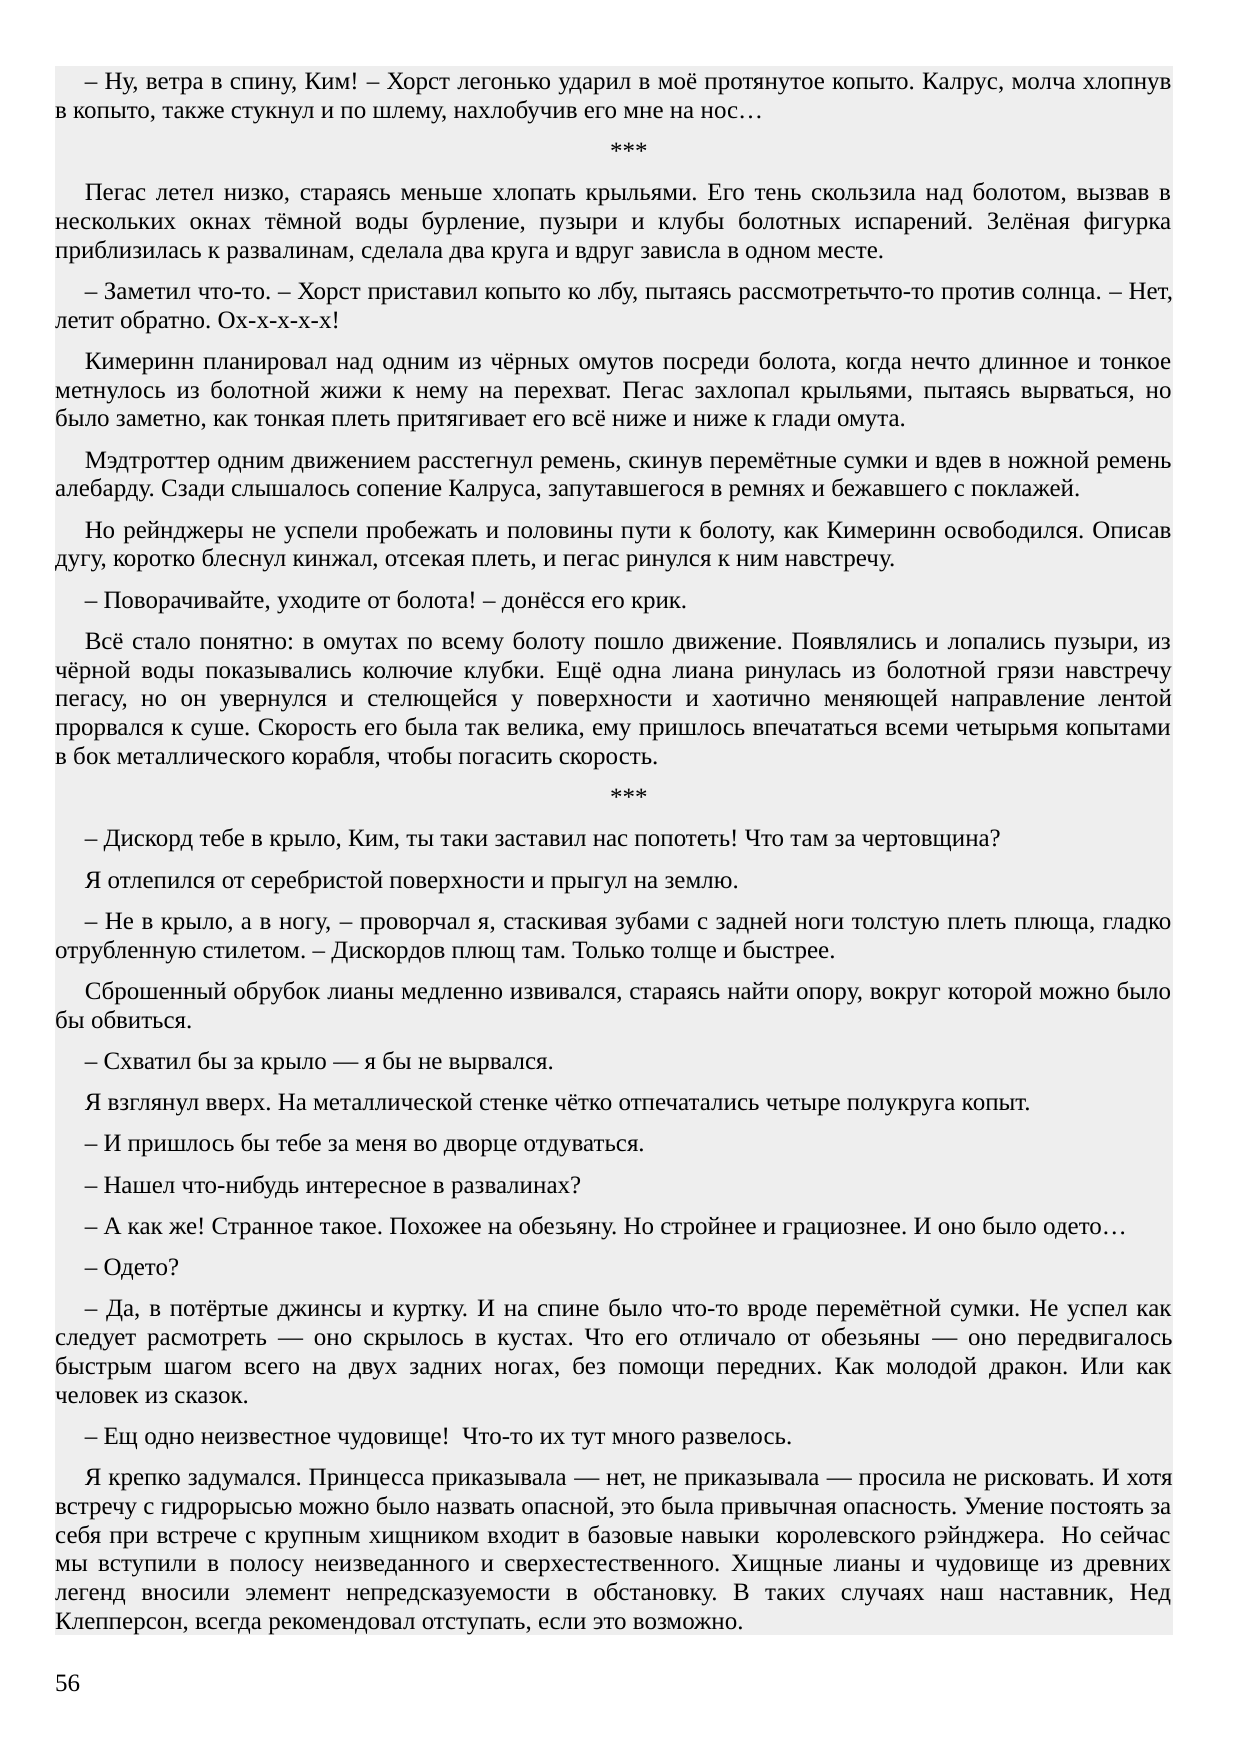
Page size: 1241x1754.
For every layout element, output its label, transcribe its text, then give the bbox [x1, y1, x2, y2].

text – Заметил что-то. – Хорст приставил копыто ко лбу, пытаясь рассмотретьчто-то против солнца. – Нет, летит обратно. Ох-х-х-х-х! [55, 276, 1173, 333]
text – Ещ одно неизвестное чудовище! Что-то их тут много развелось. [55, 1421, 1173, 1450]
text Кимеринн планировал над одним из чёрных омутов посреди болота, когда нечто длинное и тонкое метнулось из болотной жижи к нему на перехват. Пегас захлопал крыльями, пытаясь вырваться, но было заметно, как тонкая плеть притягивает его всё ниже и ниже к глади омута. [55, 346, 1173, 432]
text – Ну, ветра в спину, Ким! – Хорст легонько ударил в моё протянутое копыто. Калрус, молча хлопнув в копыто, также стукнул и по шлему, нахлобучив его мне на нос… [55, 66, 1173, 123]
text *** [55, 782, 1173, 811]
text – А как же! Странное такое. Похожее на обезьяну. Но стройнее и грациознее. И оно было одето… [55, 1211, 1173, 1240]
text – Дискорд тебе в крыло, Ким, ты таки заставил нас попотеть! Что там за чертовщина? [55, 823, 1173, 852]
text Всё стало понятно: в омутах по всему болоту пошло движение. Появлялись и лопались пузыри, из чёрной воды показывались колючие клубки. Ещё одна лиана ринулась из болотной грязи навстречу пегасу, но он увернулся и стелющейся у поверхности и хаотично меняющей направление лентой прорвался к суше. Скорость его была так велика, ему пришлось впечататься всеми четырьмя копытами в бок металлического корабля, чтобы погасить скорость. [55, 626, 1173, 770]
text Но рейнджеры не успели пробежать и половины пути к болоту, как Кимеринн освободился. Описав дугу, коротко блеснул кинжал, отсекая плеть, и пегас ринулся к ним навстречу. [55, 515, 1173, 572]
text – И пришлось бы тебе за меня во дворце отдуваться. [55, 1128, 1173, 1157]
text Я взглянул вверх. На металлической стенке чётко отпечатались четыре полукруга копыт. [55, 1087, 1173, 1116]
text *** [55, 136, 1173, 165]
text Я крепко задумался. Принцесса приказывала — нет, не приказывала — просила не рисковать. И хотя встречу с гидрорысью можно было назвать опасной, это была привычная опасность. Умение постоять за себя при встрече с крупным хищником входит в базовые навыки королевского рэйнджера. Но сейчас мы вступили в полосу неизведанного и сверхестественного. Хищные лианы и чудовище из древних легенд вносили элемент непредсказуемости в обстановку. В таких случаях наш наставник, Нед Клепперсон, всегда рекомендовал отступать, если это возможно. [55, 1462, 1173, 1635]
text – Не в крыло, а в ногу, – проворчал я, стаскивая зубами с задней ноги толстую плеть плюща, гладко отрубленную стилетом. – Дискордов плющ там. Только толще и быстрее. [55, 906, 1173, 963]
text – Да, в потёртые джинсы и куртку. И на спине было что-то вроде перемётной сумки. Не успел как следует расмотреть — оно скрылось в кустах. Что его отличало от обезьяны — оно передвигалось быстрым шагом всего на двух задних ногах, без помощи передних. Как молодой дракон. Или как человек из сказок. [55, 1293, 1173, 1408]
text – Схватил бы за крыло — я бы не вырвался. [55, 1046, 1173, 1075]
text Пегас летел низко, стараясь меньше хлопать крыльями. Его тень скользила над болотом, вызвав в нескольких окнах тёмной воды бурление, пузыри и клубы болотных испарений. Зелёная фигурка приблизилась к развалинам, сделала два круга и вдруг зависла в одном месте. [55, 177, 1173, 263]
text – Нашел что-нибудь интересное в развалинах? [55, 1170, 1173, 1198]
text – Поворачивайте, уходите от болота! – донёсся его крик. [55, 585, 1173, 613]
text Сброшенный обрубок лианы медленно извивался, стараясь найти опору, вокруг которой можно было бы обвиться. [55, 976, 1173, 1033]
text Я отлепился от серебристой поверхности и прыгул на землю. [55, 865, 1173, 893]
text – Одето? [55, 1252, 1173, 1281]
text Мэдтроттер одним движением расстегнул ремень, скинув перемётные сумки и вдев в ножной ремень алебарду. Сзади слышалось сопение Калруса, запутавшегося в ремнях и бежавшего с поклажей. [55, 445, 1173, 502]
